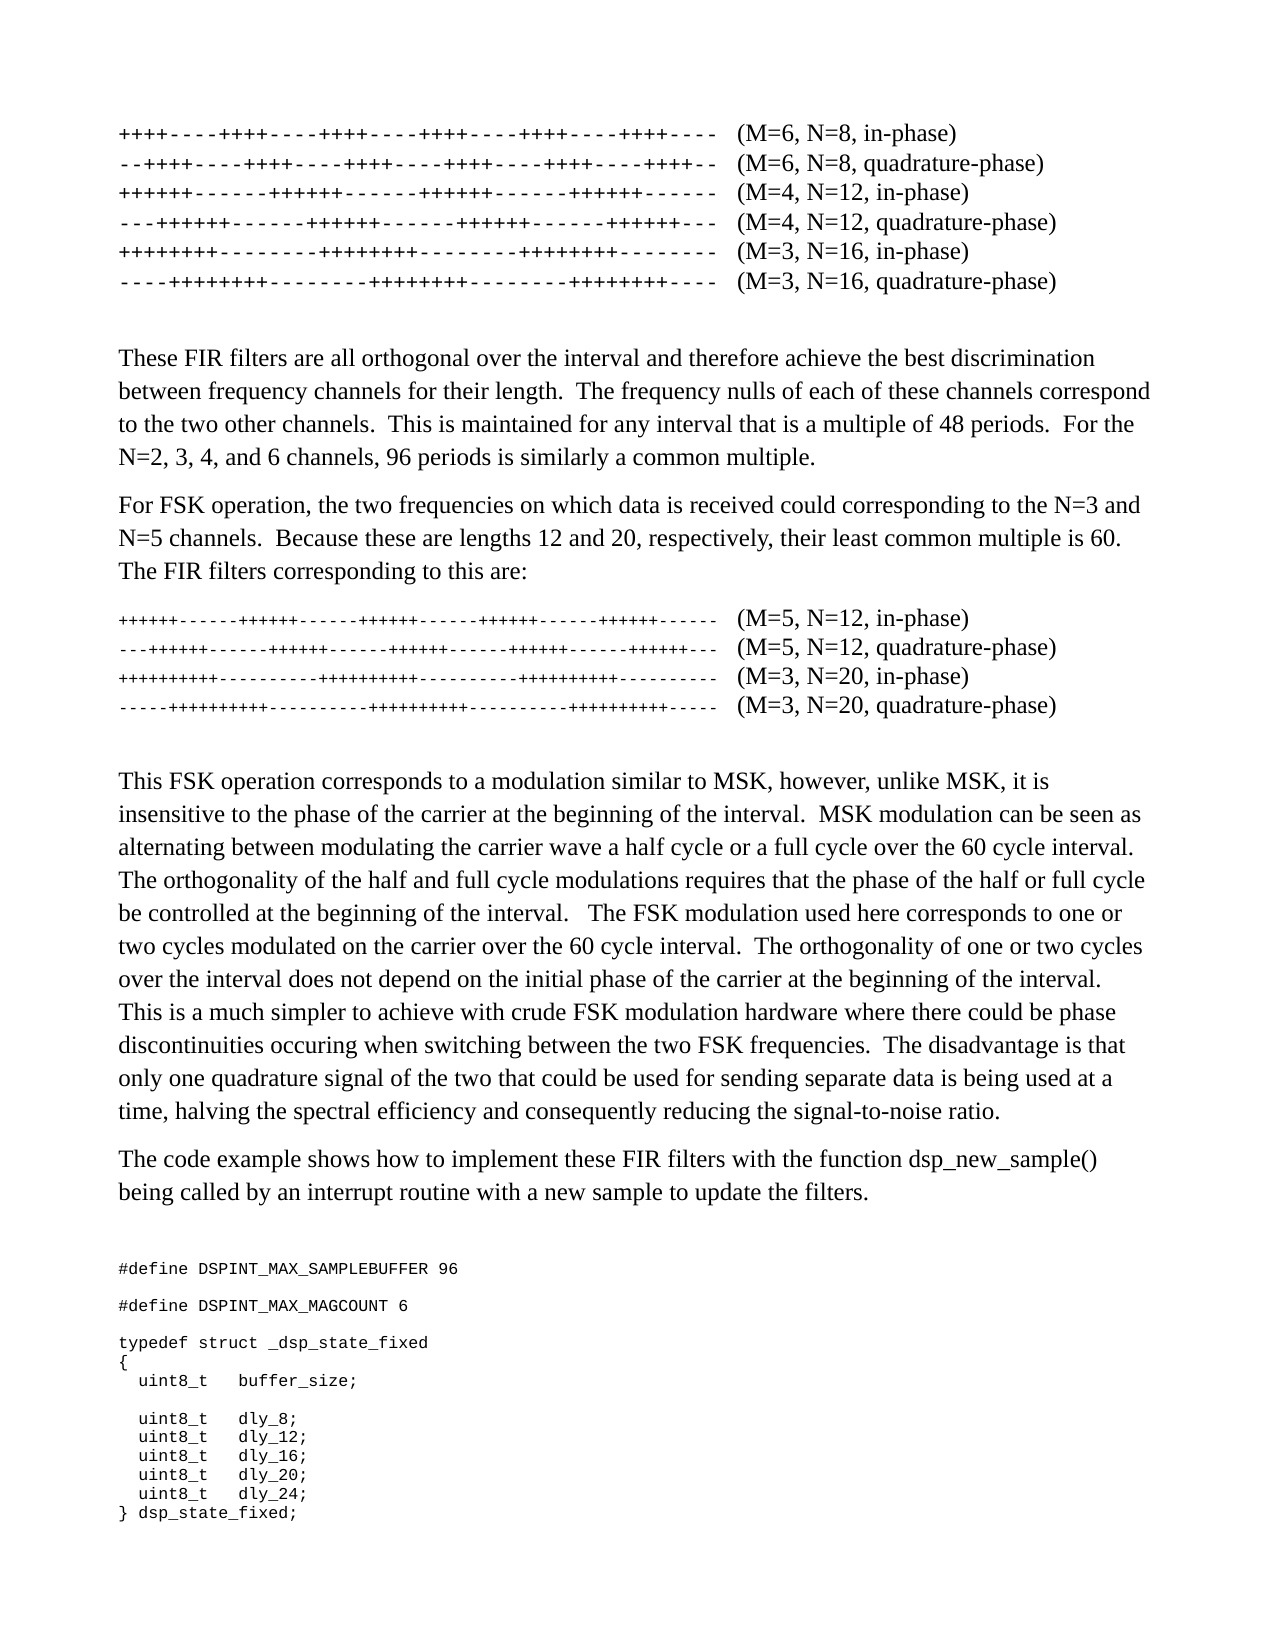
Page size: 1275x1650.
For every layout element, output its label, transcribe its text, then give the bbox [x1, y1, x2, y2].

text uint8_t dly_16; [118, 1448, 1157, 1467]
text { [118, 1354, 1157, 1372]
text This FSK operation corresponds to a modulation similar to MSK, however, unlike MSK, it is insensitive to the phase of the carrier at the beginning of the interval. MSK modulation can be seen as alternating between modulating the carrier wave a half cycle or a full cycle over the 60 cycle interval. The orthogonality of the half and full cycle modulations requires that the phase of the half or full cycle be controlled at the beginning of the interval. The FSK modulation used here corresponds to one or two cycles modulated on the carrier over the 60 cycle interval. The orthogonality of one or two cycles over the interval does not depend on the initial phase of the carrier at the beginning of the interval. This is a much simpler to achieve with crude FSK modulation hardware where there could be phase discontinuities occuring when switching between the two FSK frequencies. The disadvantage is that only one quadrature signal of the two that could be used for sending separate data is being used at a time, halving the spectral efficiency and consequently reducing the signal-to-noise ratio. [118, 766, 1157, 1125]
text typedef struct _dsp_state_fixed [118, 1335, 1157, 1354]
text ---++++++------++++++------++++++------++++++------++++++--- (M=5, N=12, quadrature-phase) [118, 632, 1157, 661]
text #define DSPINT_MAX_SAMPLEBUFFER 96 [118, 1261, 1157, 1280]
text #define DSPINT_MAX_MAGCOUNT 6 [118, 1297, 1157, 1316]
text -----++++++++++----------++++++++++----------++++++++++----- (M=3, N=20, quadrature-phase) [118, 690, 1157, 718]
text uint8_t buffer_size; [118, 1372, 1157, 1391]
text ---++++++------++++++------++++++------++++++--- (M=4, N=12, quadrature-phase) [118, 207, 1157, 236]
text uint8_t dly_8; [118, 1410, 1157, 1429]
text These FIR filters are all orthogonal over the interval and therefore achieve the best discrimination between frequency channels for their length. The frequency nulls of each of these channels correspond to the two other channels. This is maintained for any interval that is a multiple of 48 periods. For the N=2, 3, 4, and 6 channels, 96 periods is similarly a common multiple. [118, 343, 1157, 471]
text ----++++++++--------++++++++--------++++++++---- (M=3, N=16, quadrature-phase) [118, 266, 1157, 296]
text uint8_t dly_24; [118, 1486, 1157, 1504]
text ++++++++++----------++++++++++----------++++++++++---------- (M=3, N=20, in-phase) [118, 661, 1157, 690]
text uint8_t dly_20; [118, 1467, 1157, 1486]
text ++++++------++++++------++++++------++++++------ (M=4, N=12, in-phase) [118, 177, 1157, 207]
text uint8_t dly_12; [118, 1429, 1157, 1448]
text ++++----++++----++++----++++----++++----++++---- (M=6, N=8, in-phase) [118, 118, 1157, 148]
text ++++++------++++++------++++++------++++++------++++++------ (M=5, N=12, in-phase) [118, 603, 1157, 632]
text ++++++++--------++++++++--------++++++++-------- (M=3, N=16, in-phase) [118, 236, 1157, 266]
text The code example shows how to implement these FIR filters with the function dsp_new_sample() being called by an interrupt routine with a new sample to update the filters. [118, 1144, 1157, 1206]
text } dsp_state_fixed; [118, 1504, 1157, 1523]
text --++++----++++----++++----++++----++++----++++-- (M=6, N=8, quadrature-phase) [118, 148, 1157, 177]
